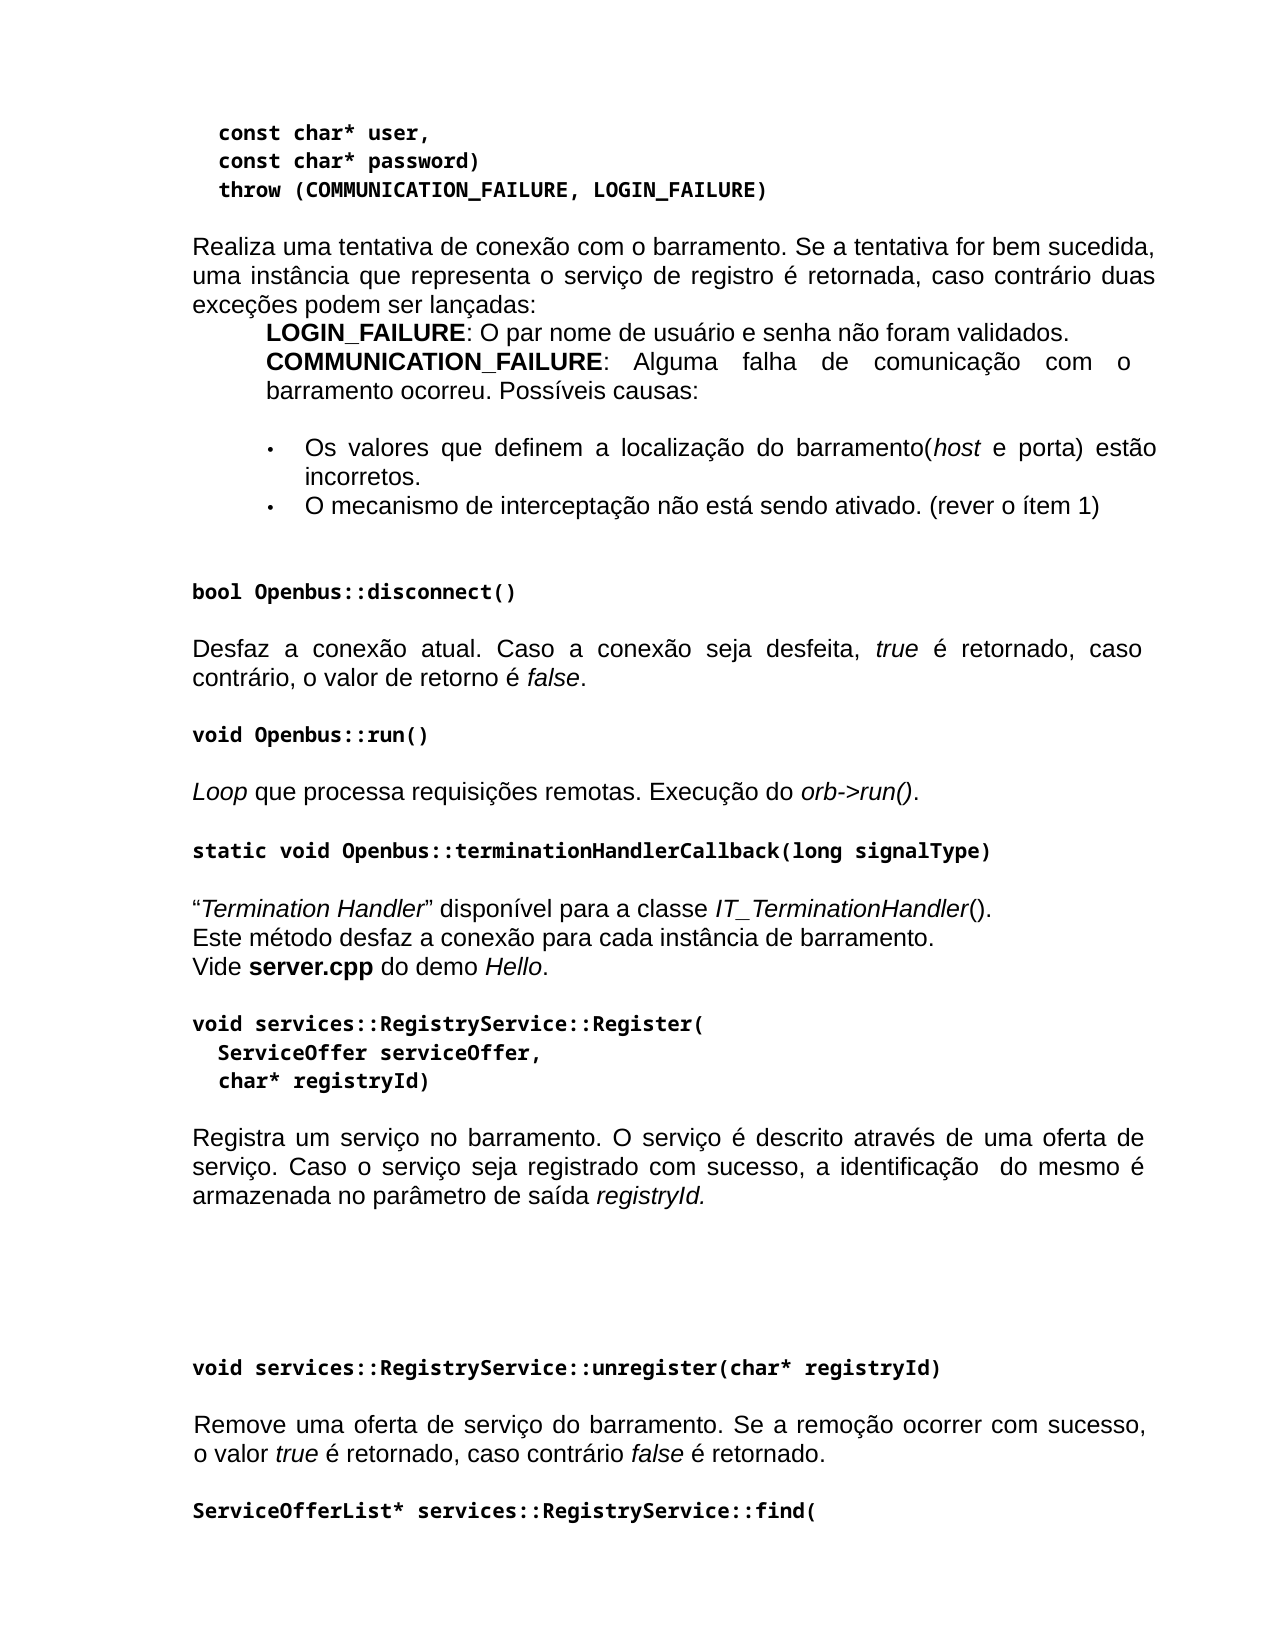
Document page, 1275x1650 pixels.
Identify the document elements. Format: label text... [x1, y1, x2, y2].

text Registra um serviço no barramento. O serviço é descrito através de uma oferta de serviço. Caso o serviço seja registrado com sucesso, a identificação do mesmo é armazenada no parâmetro de saída registryId. [118, 1123, 1157, 1209]
text void Openbus::run() [118, 720, 1157, 749]
text ServiceOfferList* services::RegistryService::find( [44, 1496, 1157, 1524]
text void services::RegistryService::Register( [118, 1009, 1157, 1038]
text bool Openbus::disconnect() [118, 577, 1157, 606]
text const char* user, [118, 118, 1157, 147]
text void services::RegistryService::unregister(char* registryId) [44, 1353, 1157, 1382]
list Os valores que definem a localização do barramento(host e porta) estão incorretos. [267, 433, 1157, 491]
text ServiceOffer serviceOffer, [118, 1038, 1157, 1066]
text COMMUNICATION_FAILURE: Alguma falha de comunicação com o barramento ocorreu. Possíveis causas: [192, 347, 1157, 405]
text Vide server.cpp do demo Hello. [118, 952, 1157, 981]
text Realiza uma tentativa de conexão com o barramento. Se a tentativa for bem sucedida, uma instância que representa o serviço de registro é retornada, caso contrário duas exceções podem ser lançadas: [192, 232, 1157, 318]
text LOGIN_FAILURE: O par nome de usuário e senha não foram validados. [192, 318, 1157, 347]
text const char* password) [118, 147, 1157, 175]
text char* registryId) [118, 1066, 1157, 1095]
text “Termination Handler” disponível para a classe IT_TerminationHandler(). [118, 893, 1157, 923]
text Desfaz a conexão atual. Caso a conexão seja desfeita, true é retornado, caso contrário, o valor de retorno é false. [118, 634, 1157, 692]
text static void Openbus::terminationHandlerCallback(long signalType) [118, 836, 1157, 865]
text throw (COMMUNICATION_FAILURE, LOGIN_FAILURE) [118, 175, 1157, 203]
text Loop que processa requisições remotas. Execução do orb->run(). [118, 777, 1157, 807]
text Remove uma oferta de serviço do barramento. Se a remoção ocorrer com sucesso, o valor true é retornado, caso contrário false é retornado. [119, 1410, 1157, 1467]
list O mecanismo de interceptação não está sendo ativado. (rever o ítem 1) [267, 491, 1157, 520]
text Este método desfaz a conexão para cada instância de barramento. [118, 923, 1157, 952]
